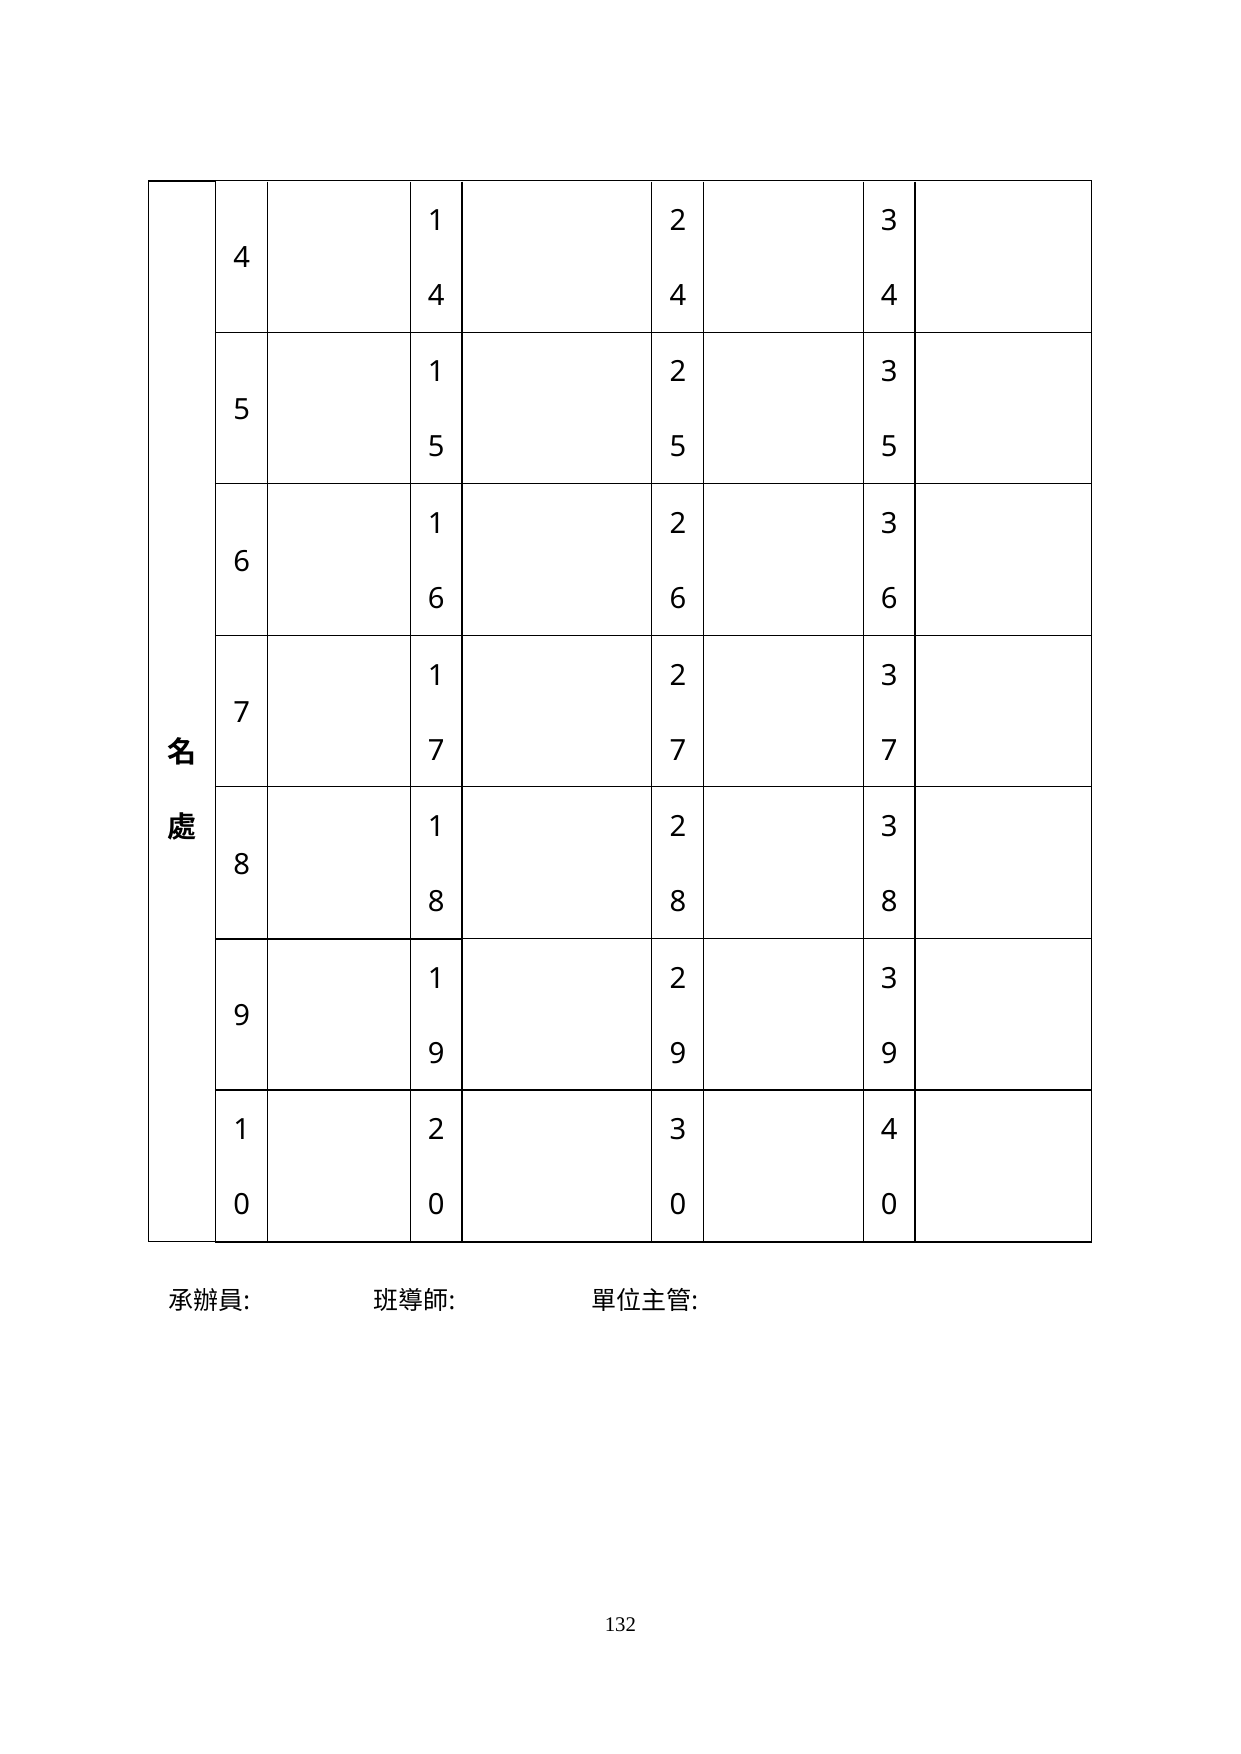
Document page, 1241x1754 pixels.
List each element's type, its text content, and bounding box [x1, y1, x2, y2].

table_cell [268, 181, 410, 332]
table_cell [916, 939, 1091, 1089]
table_cell [916, 484, 1091, 635]
table_cell [268, 787, 410, 938]
table_cell [268, 484, 410, 635]
table_cell 17 [411, 636, 461, 786]
table_cell [916, 333, 1091, 483]
table_cell 28 [652, 787, 703, 938]
table_cell 39 [864, 939, 914, 1089]
table_cell [463, 939, 651, 1089]
table_cell 16 [411, 484, 461, 635]
table_cell 6 [216, 484, 267, 635]
table_cell 10 [216, 1091, 267, 1241]
table_cell 8 [216, 787, 267, 938]
table_cell 26 [652, 484, 703, 635]
table_cell [704, 484, 863, 635]
table_cell 25 [652, 333, 703, 483]
table_cell 9 [216, 940, 267, 1089]
table_cell [704, 1091, 863, 1241]
table_cell [704, 333, 863, 483]
table_cell [463, 636, 651, 786]
table_cell 30 [652, 1091, 703, 1241]
table_cell 24 [652, 181, 703, 332]
table_cell 20 [411, 1091, 461, 1241]
table_cell [463, 1091, 651, 1241]
table_cell 7 [216, 636, 267, 786]
table_cell 35 [864, 333, 914, 483]
table_cell 19 [411, 940, 461, 1089]
table_cell [704, 181, 863, 332]
table_cell [268, 1091, 410, 1241]
table_cell [268, 940, 410, 1089]
table_cell [268, 333, 410, 483]
table_cell [463, 181, 651, 332]
table_cell 5 [216, 333, 267, 483]
table_cell [463, 333, 651, 483]
table_cell [916, 787, 1091, 938]
table_cell [463, 787, 651, 938]
table_cell 34 [864, 181, 915, 332]
table_cell [704, 787, 863, 938]
text 承辦員: 班導師: 單位主管: [118, 1280, 1122, 1317]
table_cell 4 [216, 181, 267, 332]
table_cell [916, 181, 1091, 332]
table_cell [704, 939, 863, 1089]
table_cell [463, 484, 651, 635]
table_cell [704, 636, 863, 786]
table_cell 40 [864, 1091, 914, 1241]
table_cell [268, 636, 410, 786]
table_cell 15 [411, 333, 461, 483]
table_cell 36 [864, 484, 914, 635]
table_cell 37 [864, 636, 914, 786]
table_cell 18 [411, 787, 461, 938]
table_cell 14 [411, 181, 462, 332]
table_cell [916, 636, 1091, 786]
table_cell 27 [652, 636, 703, 786]
table_cell 29 [652, 939, 703, 1089]
table_cell [916, 1091, 1091, 1241]
table_cell 38 [864, 787, 914, 938]
